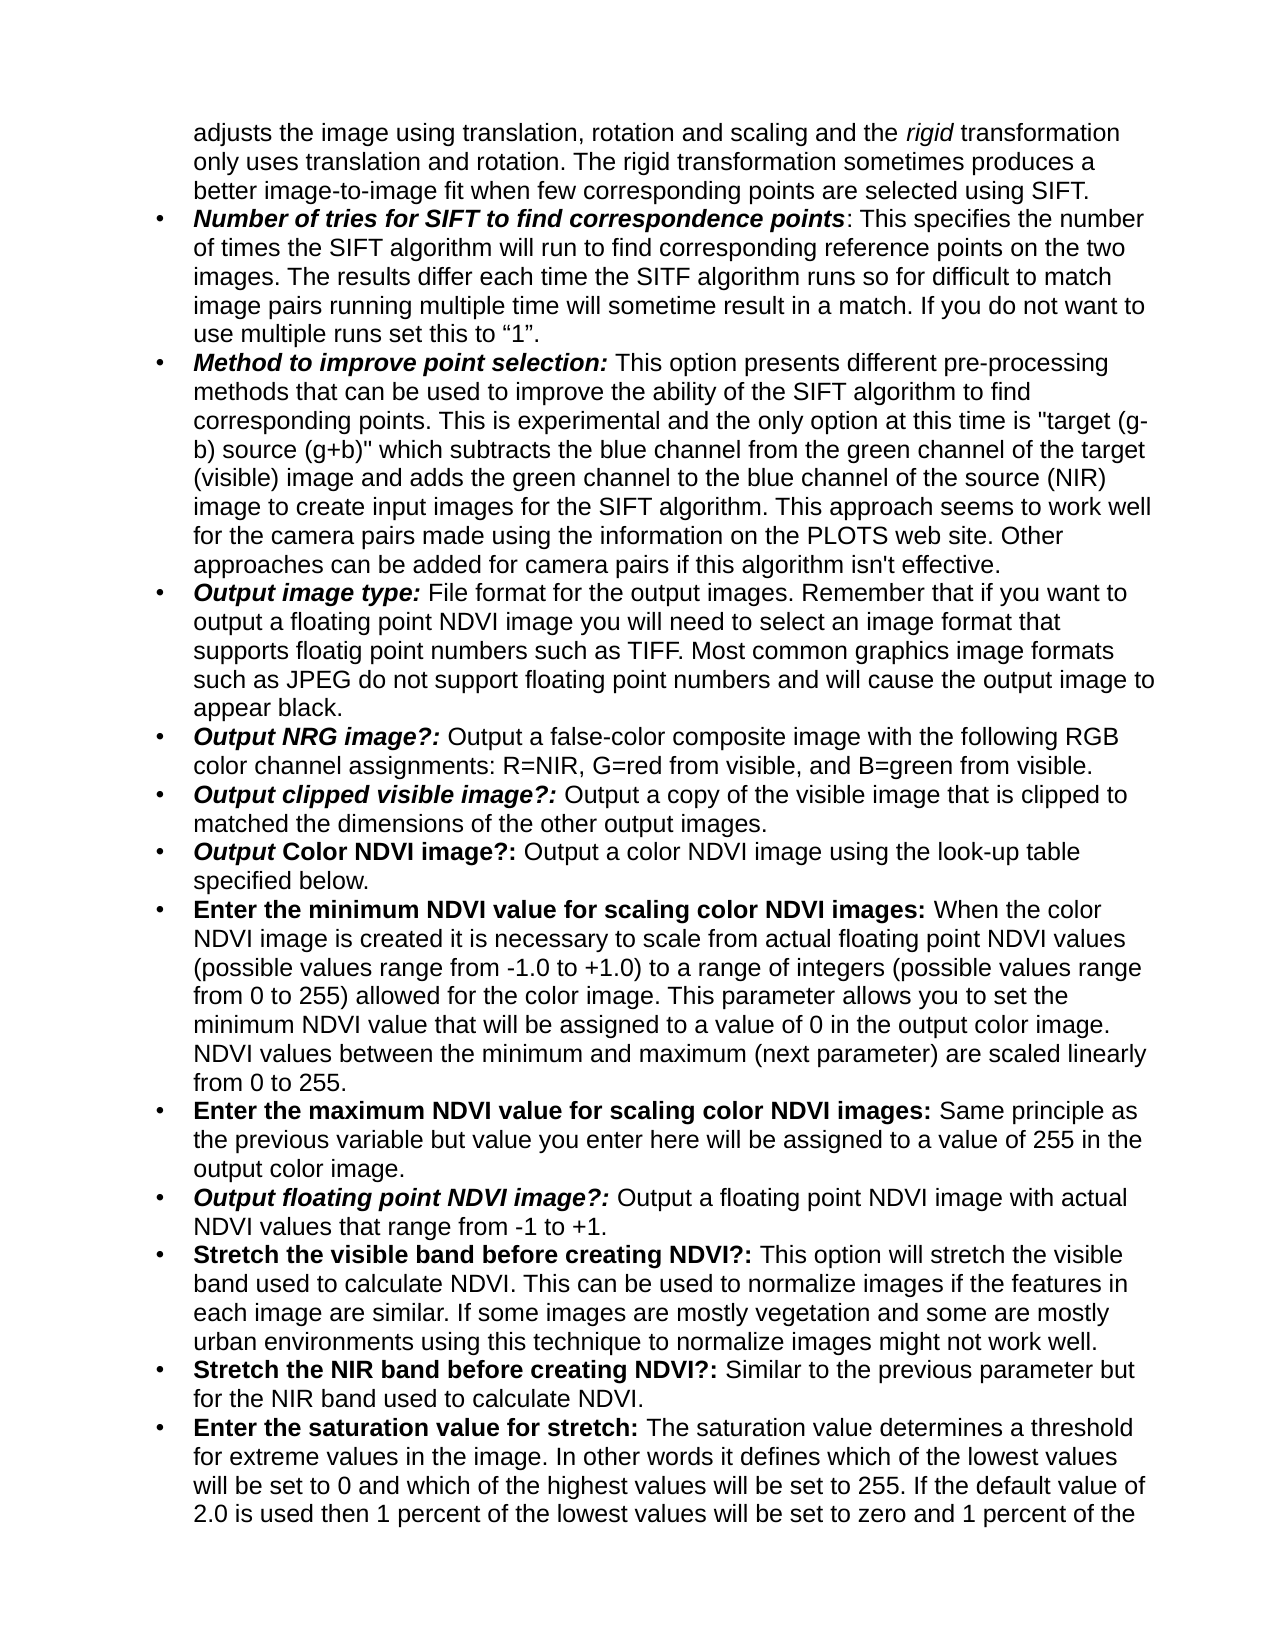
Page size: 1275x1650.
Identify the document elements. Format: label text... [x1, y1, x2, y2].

list Output image type: File format for the output images. Remember that if you want to output a floating point NDVI image you will need to select an image format that supports floatig point numbers such as TIFF. Most common graphics image formats such as JPEG do not support floating point numbers and will cause the output image to appear black. [156, 578, 1157, 722]
list Enter the minimum NDVI value for scaling color NDVI images: When the color NDVI image is created it is necessary to scale from actual floating point NDVI values (possible values range from -1.0 to +1.0) to a range of integers (possible values range from 0 to 255) allowed for the color image. This parameter allows you to set the minimum NDVI value that will be assigned to a value of 0 in the output color image. NDVI values between the minimum and maximum (next parameter) are scaled linearly from 0 to 255. [156, 895, 1157, 1096]
list Enter the saturation value for stretch: The saturation value determines a threshold for extreme values in the image. In other words it defines which of the lowest values will be set to 0 and which of the highest values will be set to 255. If the default value of 2.0 is used then 1 percent of the lowest values will be set to zero and 1 percent of the [156, 1413, 1157, 1528]
list Enter the maximum NDVI value for scaling color NDVI images: Same principle as the previous variable but value you enter here will be assigned to a value of 255 in the output color image. [156, 1096, 1157, 1183]
list Number of tries for SIFT to find correspondence points: This specifies the number of times the SIFT algorithm will run to find corresponding reference points on the two images. The results differ each time the SITF algorithm runs so for difficult to match image pairs running multiple time will sometime result in a match. If you do not want to use multiple runs set this to “1”. [156, 204, 1157, 348]
list Stretch the visible band before creating NDVI?: This option will stretch the visible band used to calculate NDVI. This can be used to normalize images if the features in each image are similar. If some images are mostly vegetation and some are mostly urban environments using this technique to normalize images might not work well. [156, 1240, 1157, 1355]
list adjusts the image using translation, rotation and scaling and the rigid transformation only uses translation and rotation. The rigid transformation sometimes produces a better image-to-image fit when few corresponding points are selected using SIFT. [156, 118, 1157, 204]
list Output floating point NDVI image?: Output a floating point NDVI image with actual NDVI values that range from -1 to +1. [156, 1183, 1157, 1240]
list Output clipped visible image?: Output a copy of the visible image that is clipped to matched the dimensions of the other output images. [156, 780, 1157, 837]
list Method to improve point selection: This option presents different pre-processing methods that can be used to improve the ability of the SIFT algorithm to find corresponding points. This is experimental and the only option at this time is "target (g-b) source (g+b)" which subtracts the blue channel from the green channel of the target (visible) image and adds the green channel to the blue channel of the source (NIR) image to create input images for the SIFT algorithm. This approach seems to work well for the camera pairs made using the information on the PLOTS web site. Other approaches can be added for camera pairs if this algorithm isn't effective. [156, 348, 1157, 578]
list Stretch the NIR band before creating NDVI?: Similar to the previous parameter but for the NIR band used to calculate NDVI. [156, 1355, 1157, 1413]
list Output NRG image?: Output a false-color composite image with the following RGB color channel assignments: R=NIR, G=red from visible, and B=green from visible. [156, 722, 1157, 780]
list Output Color NDVI image?: Output a color NDVI image using the look-up table specified below. [156, 837, 1157, 895]
